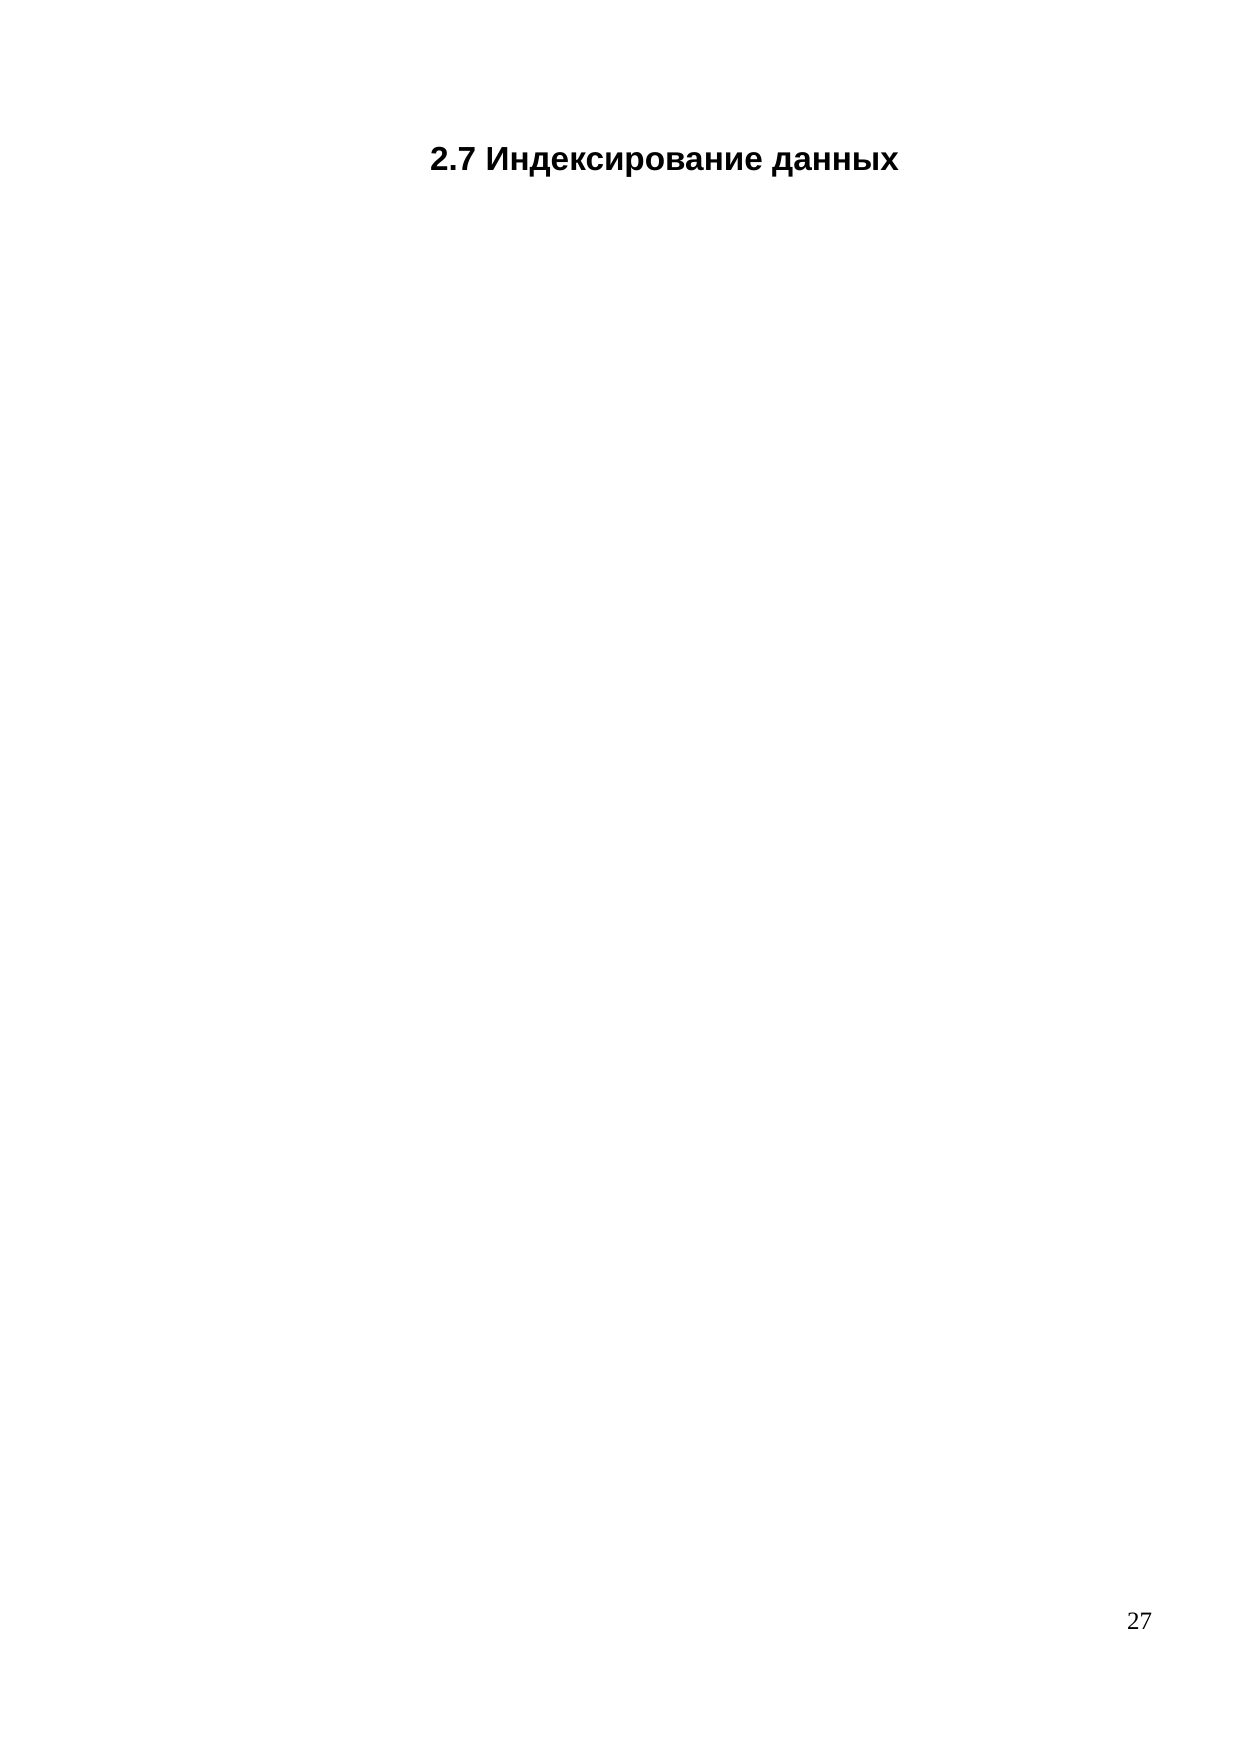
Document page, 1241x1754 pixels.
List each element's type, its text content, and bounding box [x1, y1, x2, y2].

subtitle 2.7 Индексирование данных [177, 139, 1152, 177]
